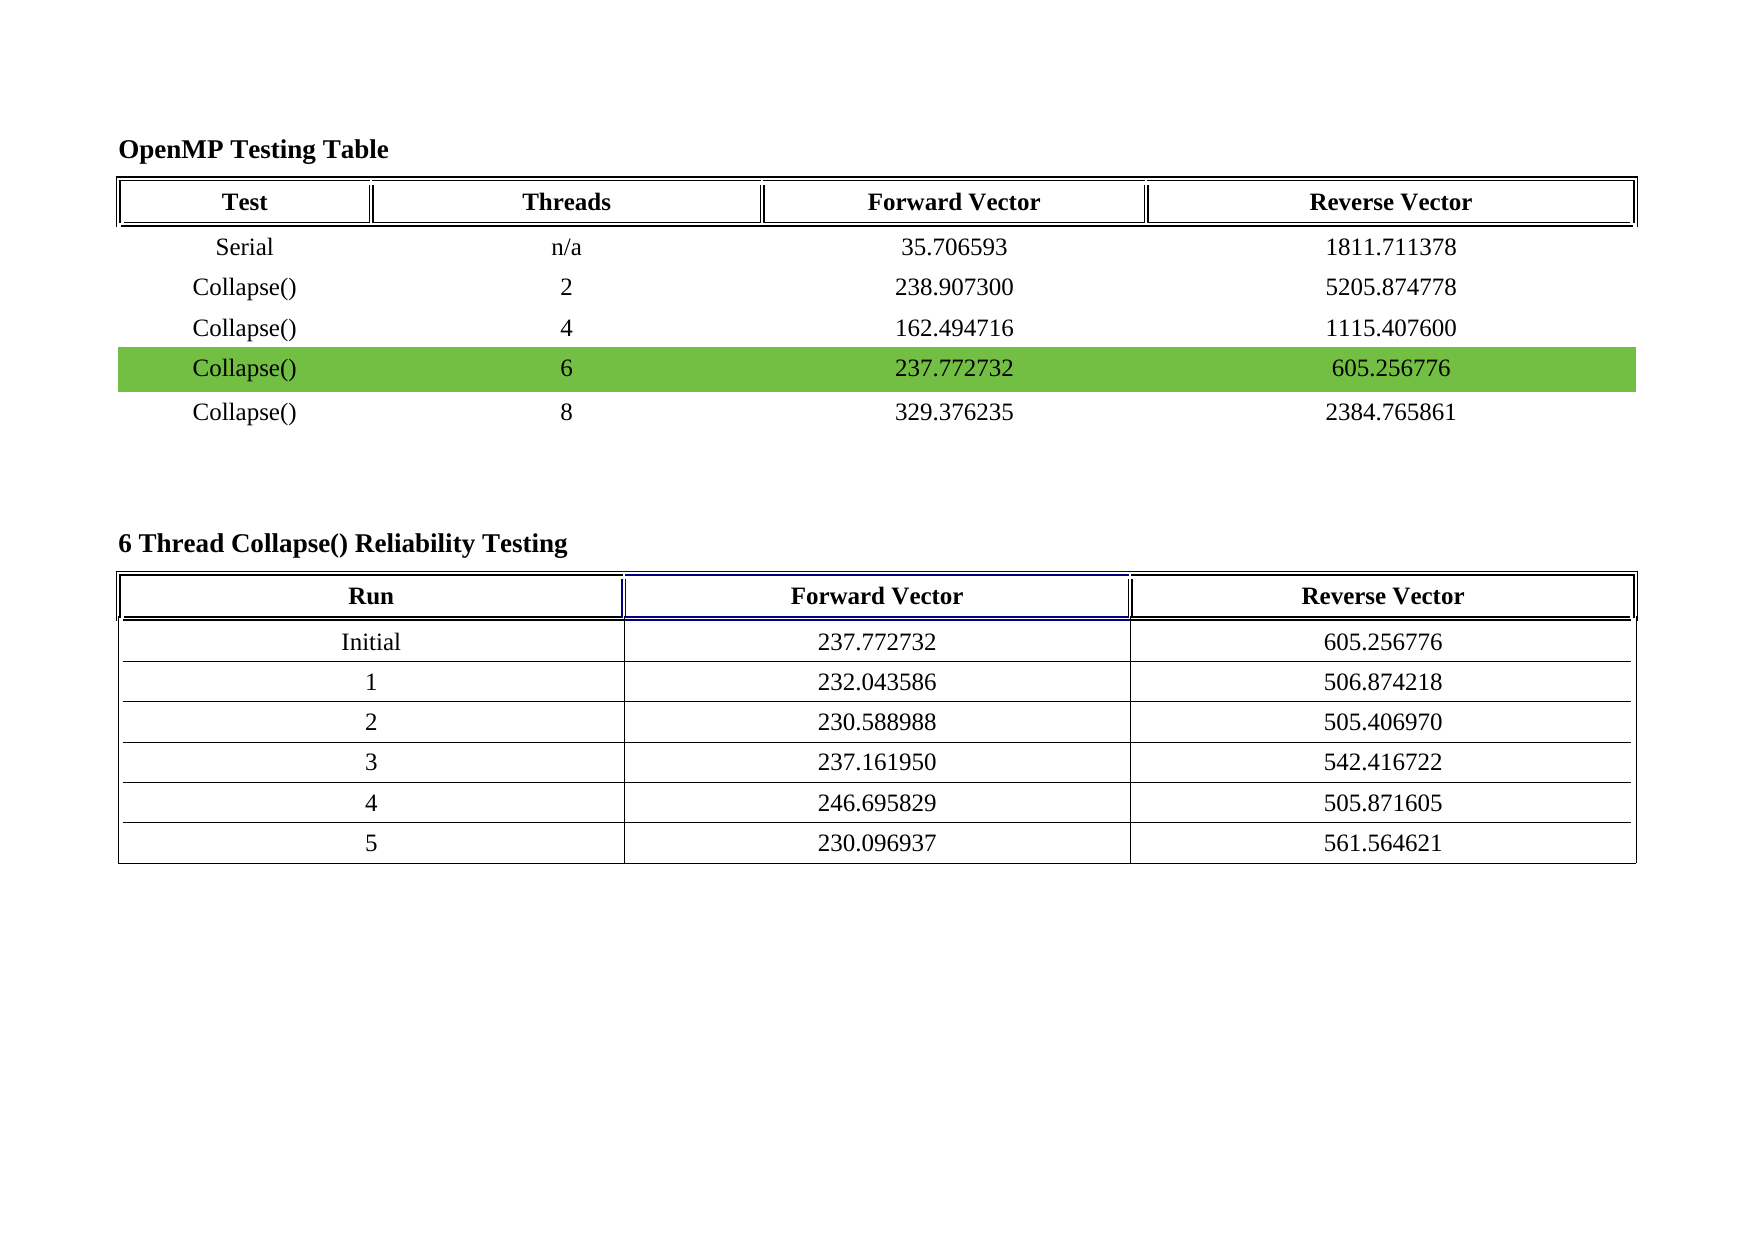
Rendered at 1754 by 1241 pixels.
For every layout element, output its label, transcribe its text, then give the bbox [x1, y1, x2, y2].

table_cell 561.564621 [1131, 822, 1636, 863]
table_cell 5 [119, 822, 624, 863]
table_cell 237.772732 [762, 347, 1146, 392]
table_cell Collapse() [118, 392, 371, 436]
table_header Threads [371, 178, 762, 222]
table_cell Initial [119, 616, 624, 661]
table_cell 3 [119, 742, 624, 782]
table_cell 1811.711378 [1146, 222, 1636, 267]
table_cell 505.871605 [1131, 782, 1636, 822]
subtitle OpenMP Testing Table [118, 133, 1636, 164]
table_cell Collapse() [118, 307, 371, 347]
table_cell 506.874218 [1131, 661, 1636, 701]
table_cell 605.256776 [1146, 347, 1636, 392]
table_cell 5205.874778 [1146, 267, 1636, 307]
table_cell Serial [118, 222, 371, 267]
table_cell 4 [119, 782, 624, 822]
table_cell 8 [371, 392, 762, 436]
table_header Forward Vector [624, 572, 1130, 616]
table_cell 246.695829 [625, 783, 1130, 822]
table_cell Collapse() [118, 267, 371, 307]
table_header Test [118, 178, 371, 222]
table_cell 605.256776 [1131, 616, 1636, 661]
table_cell 2 [371, 267, 762, 307]
table_cell 237.161950 [625, 743, 1130, 782]
table_cell 329.376235 [762, 392, 1146, 436]
table_cell 6 [371, 347, 762, 392]
table_cell 232.043586 [625, 662, 1130, 701]
table_cell 2384.765861 [1146, 392, 1636, 436]
table_header Reverse Vector [1130, 575, 1633, 616]
table_header Forward Vector [762, 178, 1146, 222]
table_cell 230.096937 [625, 823, 1130, 863]
table_cell 35.706593 [762, 227, 1146, 267]
table_cell 2 [119, 701, 624, 742]
subtitle 6 Thread Collapse() Reliability Testing [118, 527, 1636, 558]
table_header Reverse Vector [1146, 181, 1633, 222]
table_cell 1 [119, 661, 624, 701]
table_cell 4 [371, 307, 762, 347]
table_header Run [118, 572, 624, 616]
table_cell 162.494716 [762, 307, 1146, 347]
table_cell 505.406970 [1131, 701, 1636, 742]
table_cell n/a [371, 227, 762, 267]
table_cell 230.588988 [625, 702, 1130, 742]
table_cell Collapse() [118, 347, 371, 392]
table_cell 1115.407600 [1146, 307, 1636, 347]
table_cell 237.772732 [625, 621, 1130, 661]
table_cell 542.416722 [1131, 742, 1636, 782]
table_cell 238.907300 [762, 267, 1146, 307]
